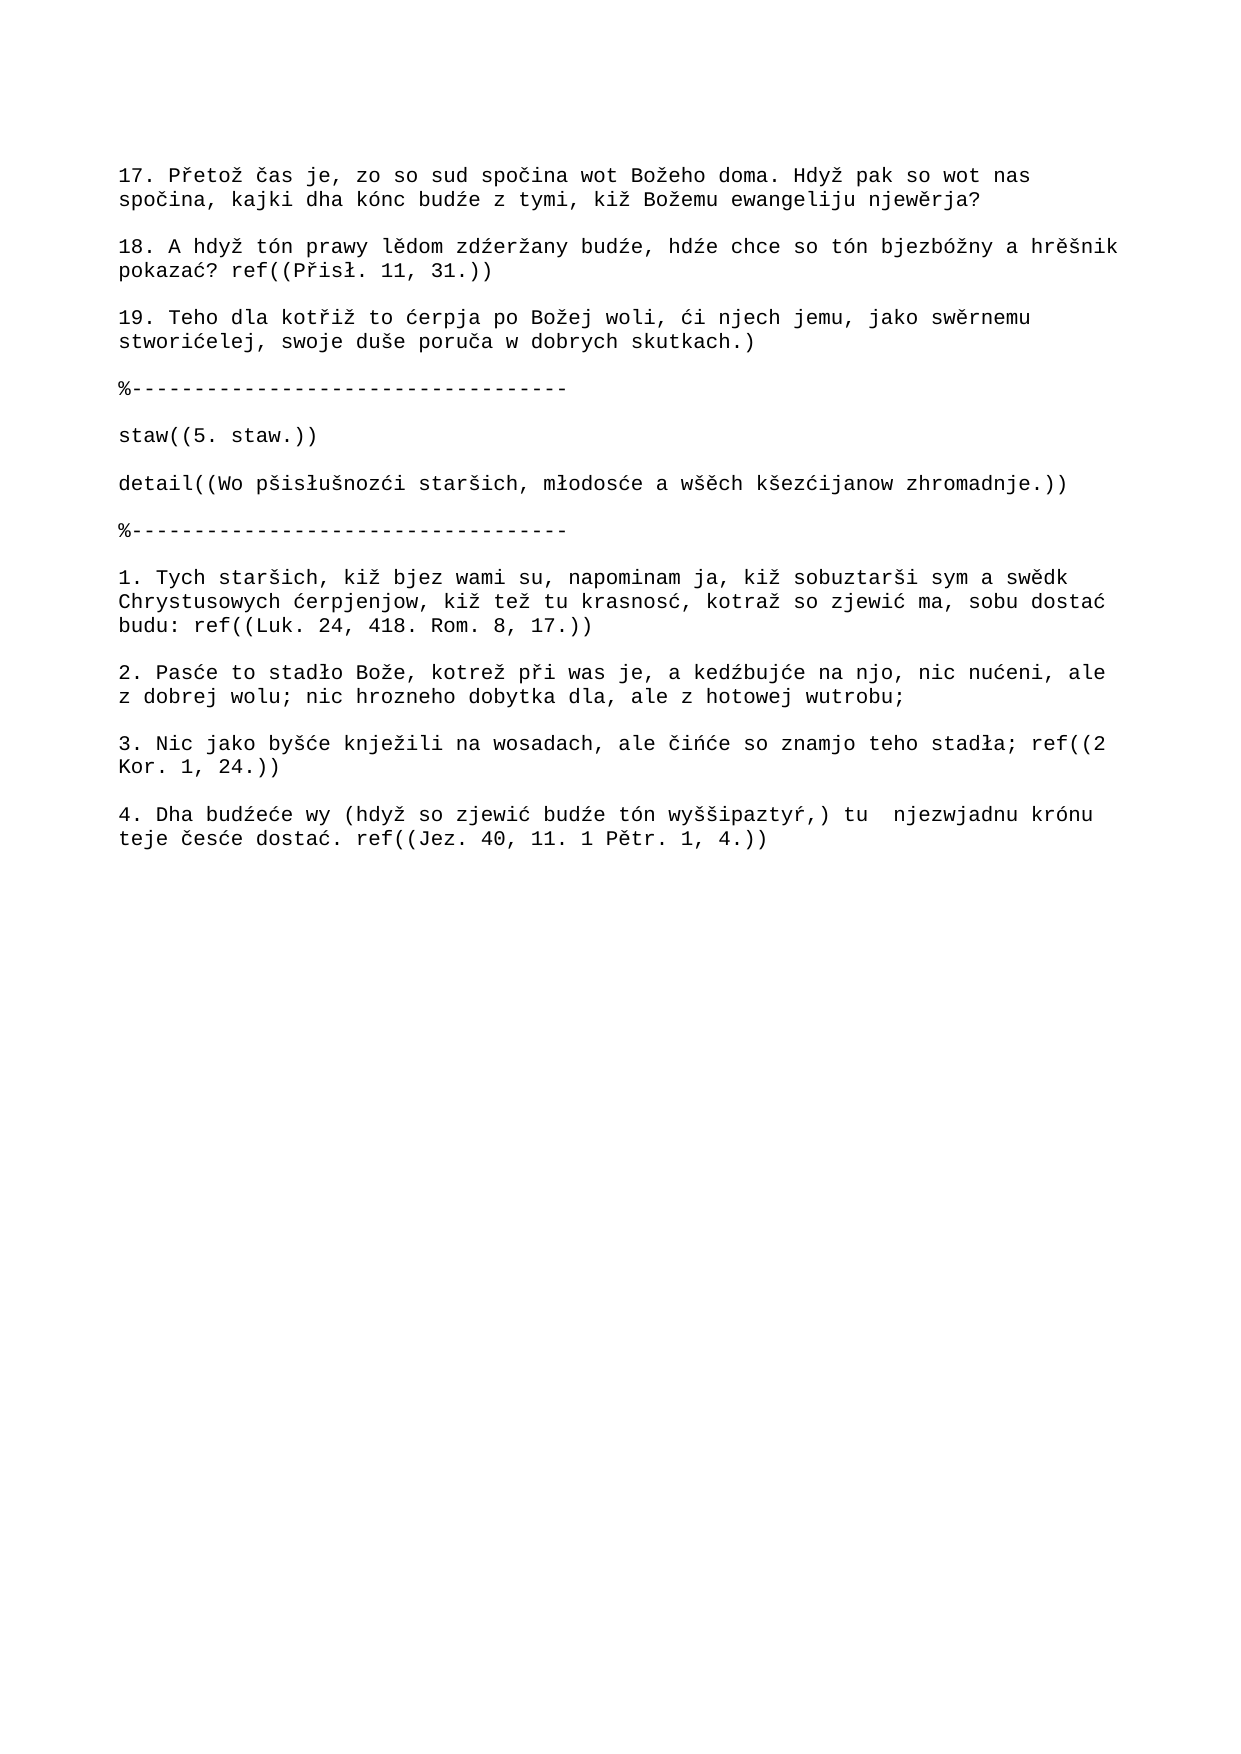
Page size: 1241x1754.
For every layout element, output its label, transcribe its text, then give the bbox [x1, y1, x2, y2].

text %----------------------------------- [118, 520, 1122, 544]
text 18. A hdyž tón prawy lědom zdźeržany budźe, hdźe chce so tón bjezbóžny a hrěšnik pokazać? ref((Přisł. 11, 31.)) [118, 236, 1122, 284]
text 17. Přetož čas je, zo so sud spočina wot Božeho doma. Hdyž pak so wot nas spočina, kajki dha kónc budźe z tymi, kiž Božemu ewangeliju njewěrja? [118, 165, 1122, 213]
text 1. Tych staršich, kiž bjez wami su, napominam ja, kiž sobuztarši sym a swědk Chrystusowych ćerpjenjow, kiž tež tu krasnosć, kotraž so zjewić ma, sobu dostać budu: ref((Luk. 24, 418. Rom. 8, 17.)) [118, 567, 1122, 638]
text 19. Teho dla kotřiž to ćerpja po Božej woli, ći njech jemu, jako swěrnemu stworićelej, swoje duše poruča w dobrych skutkach.) [118, 307, 1122, 354]
text 4. Dha budźeće wy (hdyž so zjewić budźe tón wyššipaztyŕ,) tu njezwjadnu krónu teje česće dostać. ref((Jez. 40, 11. 1 Pětr. 1, 4.)) [118, 804, 1122, 851]
text detail((Wo pšisłušnozći staršich, młodosće a wšěch kšezćijanow zhromadnje.)) [118, 473, 1122, 496]
text 2. Pasće to stadło Bože, kotrež při was je, a kedźbujće na njo, nic nućeni, ale z dobrej wolu; nic hrozneho dobytka dla, ale z hotowej wutrobu; [118, 662, 1122, 709]
text %----------------------------------- [118, 378, 1122, 402]
text staw((5. staw.)) [118, 426, 1122, 449]
text 3. Nic jako byšće knježili na wosadach, ale čińće so znamjo teho stadła; ref((2 Kor. 1, 24.)) [118, 733, 1122, 780]
